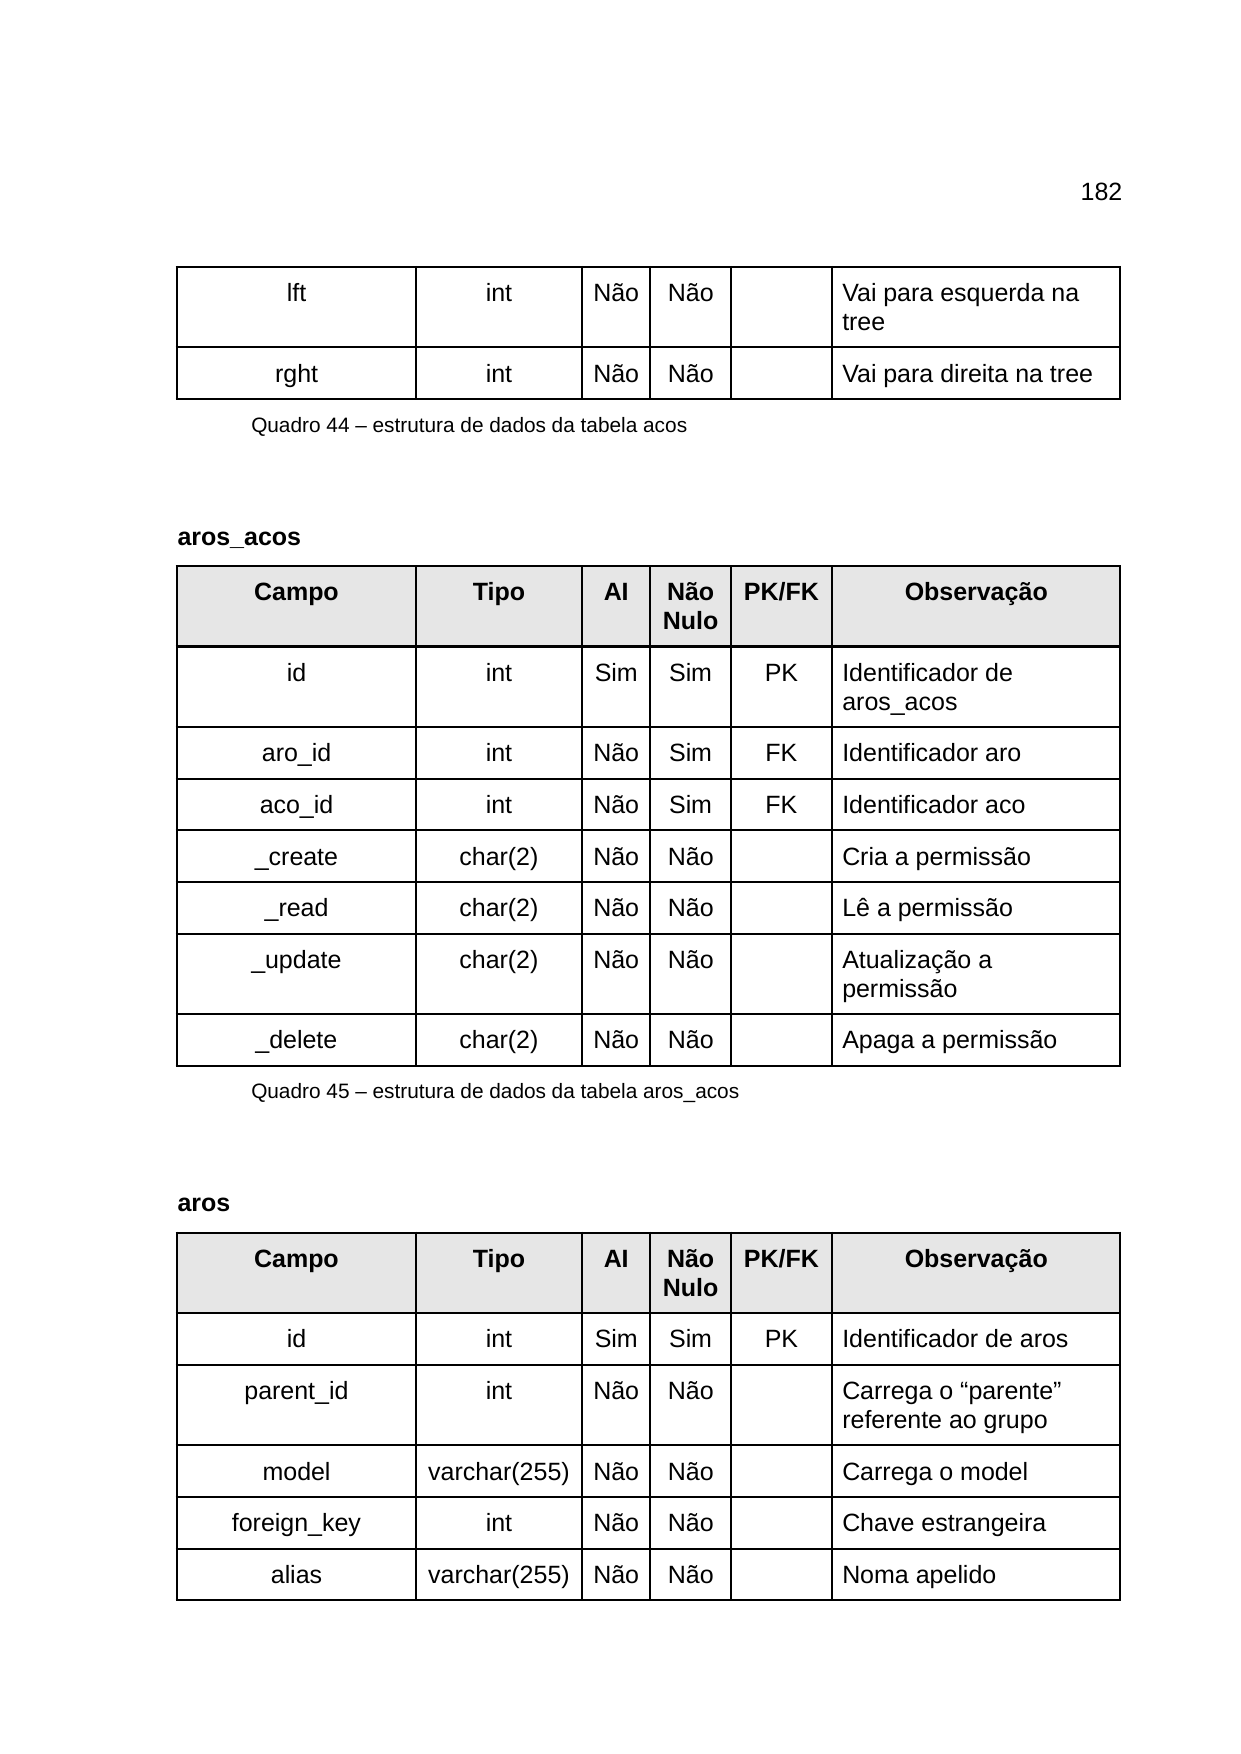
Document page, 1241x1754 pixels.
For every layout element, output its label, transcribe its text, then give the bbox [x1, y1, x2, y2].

table_cell Não [583, 348, 649, 398]
text aros [177, 1188, 1122, 1217]
text Quadro 44 – estrutura de dados da tabela acos [177, 412, 1122, 436]
table_cell id [178, 1314, 415, 1364]
table_cell aco_id [178, 780, 415, 829]
table_cell _create [178, 831, 415, 881]
table_cell PK [732, 648, 831, 726]
table_cell Sim [583, 1314, 649, 1364]
table_header Tipo [417, 567, 581, 645]
table_header PK/FK [732, 1234, 831, 1312]
table_cell varchar(255) [417, 1446, 581, 1496]
table_cell int [417, 1498, 581, 1547]
table_cell Identificador aco [833, 780, 1119, 829]
table_cell Não [583, 831, 649, 881]
table_cell _read [178, 883, 415, 932]
table_cell Identificador de aros [833, 1314, 1119, 1364]
table_cell Não [583, 883, 649, 932]
table_cell Não [651, 268, 730, 346]
table_cell Não [583, 935, 649, 1013]
table_cell PK [732, 1314, 831, 1364]
table_cell Não [651, 1446, 730, 1496]
table_cell Carrega o model [833, 1446, 1119, 1496]
table_cell Não [583, 1446, 649, 1496]
table_cell Noma apelido [833, 1550, 1119, 1599]
table_cell Não [651, 348, 730, 398]
table_cell _update [178, 935, 415, 1013]
table_cell Sim [651, 1314, 730, 1364]
table_cell alias [178, 1550, 415, 1599]
table_cell int [417, 648, 581, 726]
table_cell Não [583, 728, 649, 777]
table_cell Não [583, 780, 649, 829]
table_cell Não [651, 1498, 730, 1547]
table_cell Apaga a permissão [833, 1015, 1119, 1064]
table_cell aro_id [178, 728, 415, 777]
table_cell model [178, 1446, 415, 1496]
table_header Campo [178, 567, 415, 645]
table_header Tipo [417, 1234, 581, 1312]
table_cell Identificador aro [833, 728, 1119, 777]
table_header AI [583, 1234, 649, 1312]
table_cell Não [651, 883, 730, 932]
table_cell Não [651, 1015, 730, 1064]
table_cell int [417, 1314, 581, 1364]
table_cell Cria a permissão [833, 831, 1119, 881]
text aros_acos [177, 522, 1122, 551]
table_cell foreign_key [178, 1498, 415, 1547]
table_cell Não [651, 935, 730, 1013]
table_cell Não [583, 1366, 649, 1444]
table_cell varchar(255) [417, 1550, 581, 1599]
table_header Não Nulo [651, 1234, 730, 1312]
table_cell Não [651, 831, 730, 881]
table_cell parent_id [178, 1366, 415, 1444]
table_cell Sim [651, 728, 730, 777]
table_cell _delete [178, 1015, 415, 1064]
table_header Observação [833, 1234, 1119, 1312]
table_cell [732, 348, 831, 398]
table_cell [732, 883, 831, 932]
table_cell [732, 935, 831, 1013]
table_cell [732, 1550, 831, 1599]
table_cell Não [583, 268, 649, 346]
table_header Não Nulo [651, 567, 730, 645]
table_cell Lê a permissão [833, 883, 1119, 932]
table_cell [732, 268, 831, 346]
table_cell Vai para esquerda na tree [833, 268, 1119, 346]
table_cell Não [651, 1366, 730, 1444]
table_cell Atualização a permissão [833, 935, 1119, 1013]
table_header Observação [833, 567, 1119, 645]
table_cell Não [583, 1015, 649, 1064]
table_cell Chave estrangeira [833, 1498, 1119, 1547]
table_cell [732, 1015, 831, 1064]
table_cell rght [178, 348, 415, 398]
table_header AI [583, 567, 649, 645]
table_cell Vai para direita na tree [833, 348, 1119, 398]
table_cell int [417, 728, 581, 777]
text Quadro 45 – estrutura de dados da tabela aros_acos [177, 1079, 1122, 1103]
table_cell [732, 831, 831, 881]
table_cell char(2) [417, 831, 581, 881]
table_cell int [417, 1366, 581, 1444]
table_cell int [417, 268, 581, 346]
table_cell FK [732, 780, 831, 829]
table_cell char(2) [417, 935, 581, 1013]
table_cell Não [651, 1550, 730, 1599]
table_cell Não [583, 1550, 649, 1599]
table_header PK/FK [732, 567, 831, 645]
table_cell Sim [651, 780, 730, 829]
table_header Campo [178, 1234, 415, 1312]
table_cell [732, 1366, 831, 1444]
table_cell Não [583, 1498, 649, 1547]
table_cell lft [178, 268, 415, 346]
table_cell Sim [651, 648, 730, 726]
table_cell [732, 1498, 831, 1547]
table_cell id [178, 648, 415, 726]
table_cell [732, 1446, 831, 1496]
table_cell int [417, 780, 581, 829]
table_cell FK [732, 728, 831, 777]
table_cell Sim [583, 648, 649, 726]
table_cell int [417, 348, 581, 398]
table_cell Identificador de aros_acos [833, 648, 1119, 726]
table_cell char(2) [417, 1015, 581, 1064]
table_cell char(2) [417, 883, 581, 932]
table_cell Carrega o “parente” referente ao grupo [833, 1366, 1119, 1444]
